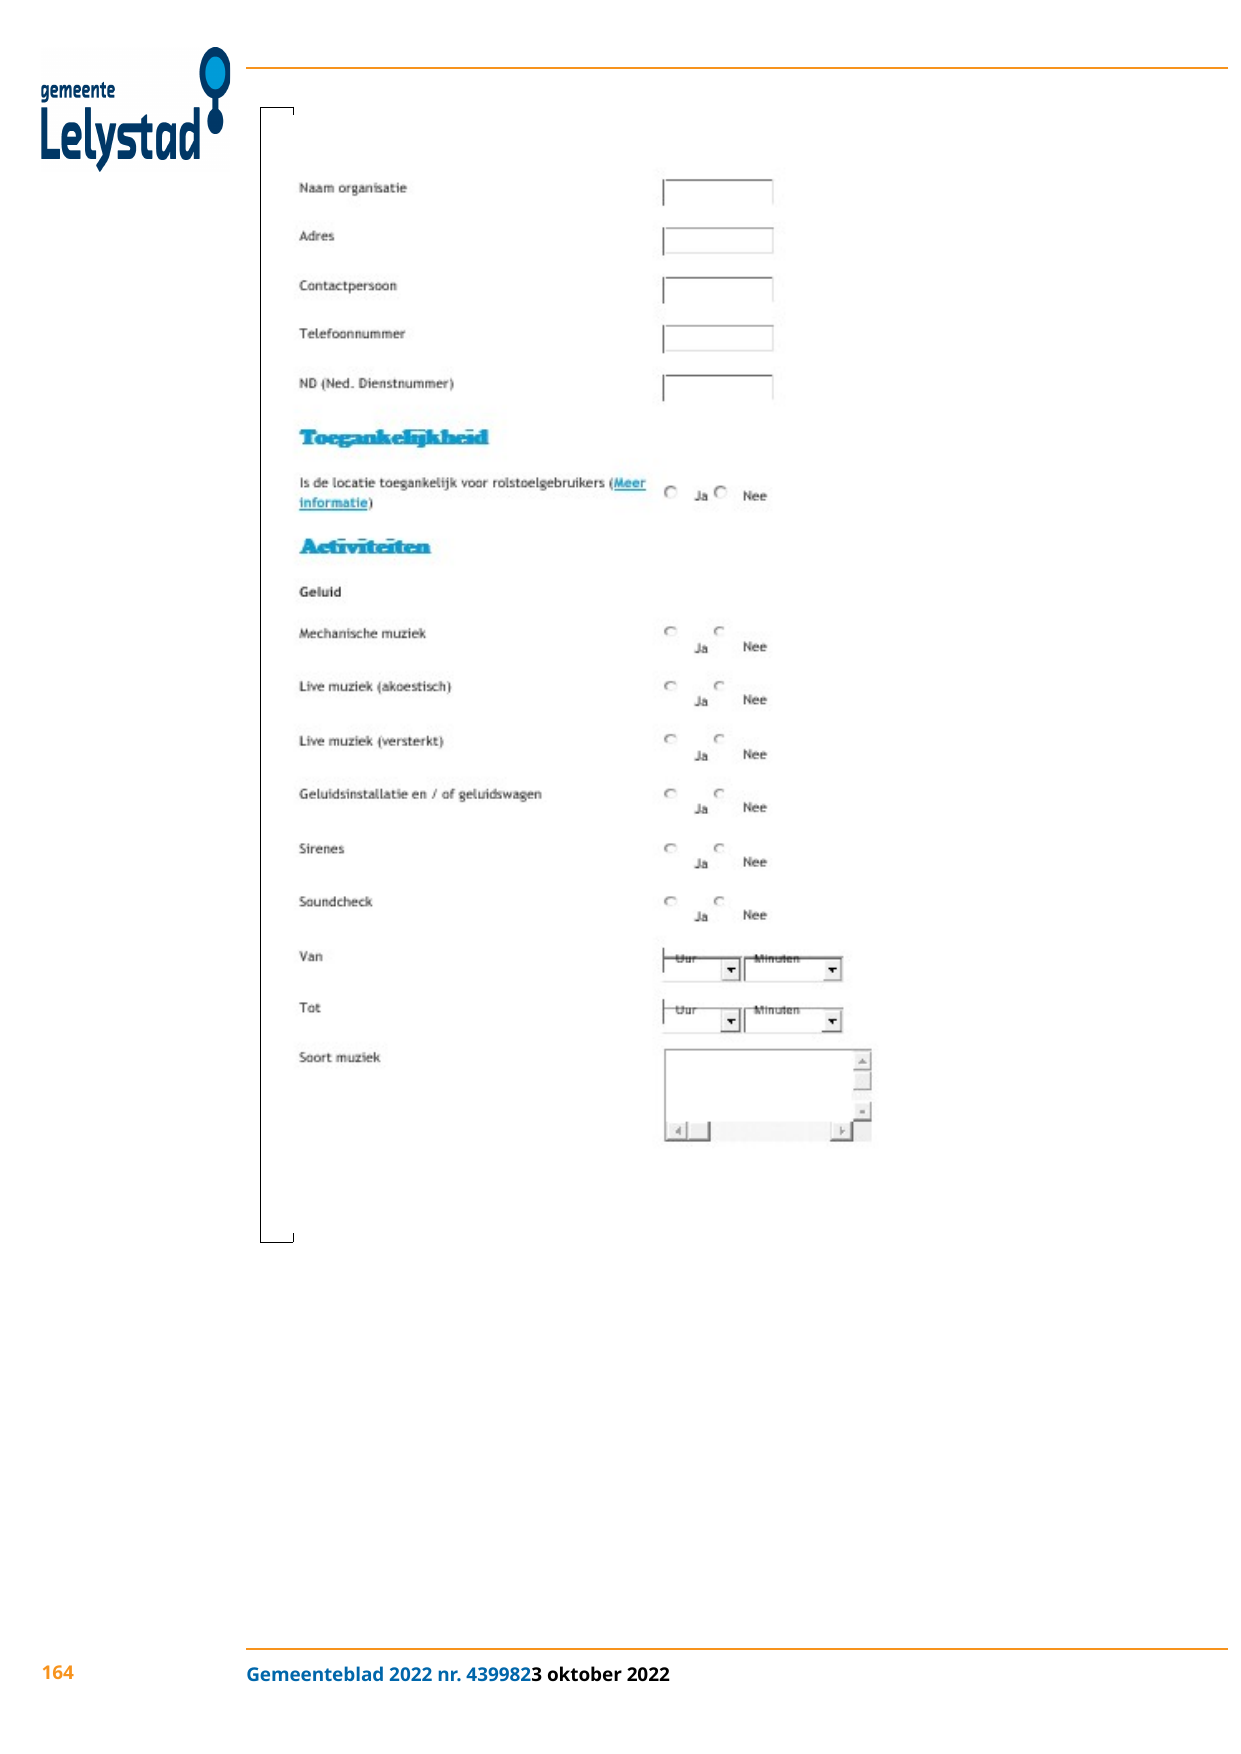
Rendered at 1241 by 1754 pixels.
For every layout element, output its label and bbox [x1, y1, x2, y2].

picture [41, 47, 231, 172]
picture [268, 115, 1008, 1233]
